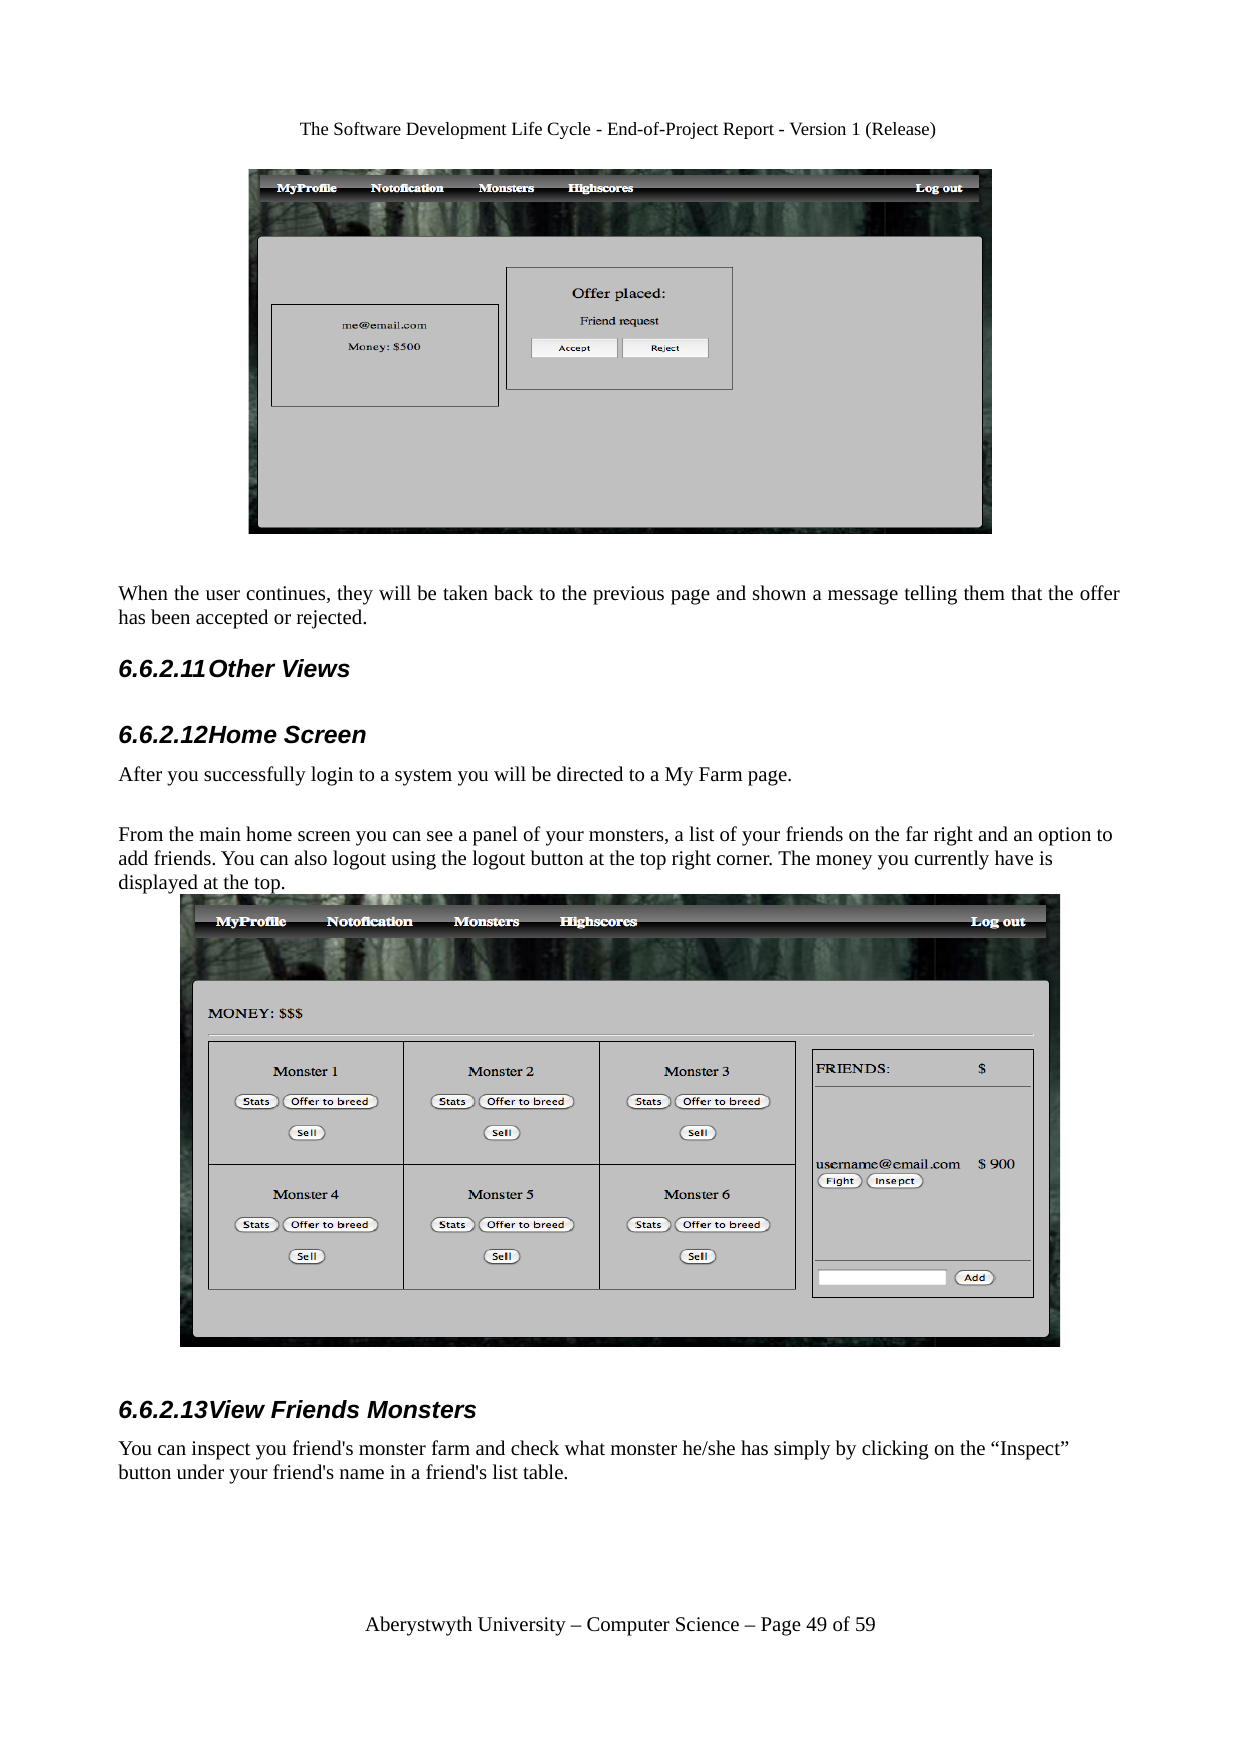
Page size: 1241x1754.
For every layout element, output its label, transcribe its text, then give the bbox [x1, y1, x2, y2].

text You can inspect you friend's monster farm and check what monster he/she has simply by clicking on the “Inspect” button under your friend's name in a friend's list table. [118, 1436, 1122, 1484]
picture [180, 894, 1060, 1347]
text From the main home screen you can see a panel of your monsters, a list of your friends on the far right and an option to add friends. You can also logout using the logout button at the top right corner. The money you currently have is displayed at the top. [118, 822, 1122, 894]
text When the user continues, they will be taken back to the previous page and shown a message telling them that the offer has been accepted or rejected. [118, 581, 1122, 629]
subtitle Home Screen [118, 720, 1122, 749]
subtitle View Friends Monsters [118, 1395, 1122, 1424]
subtitle Other Views [118, 654, 1122, 683]
picture [248, 169, 992, 534]
text After you successfully login to a system you will be directed to a My Farm page. [118, 761, 1122, 786]
